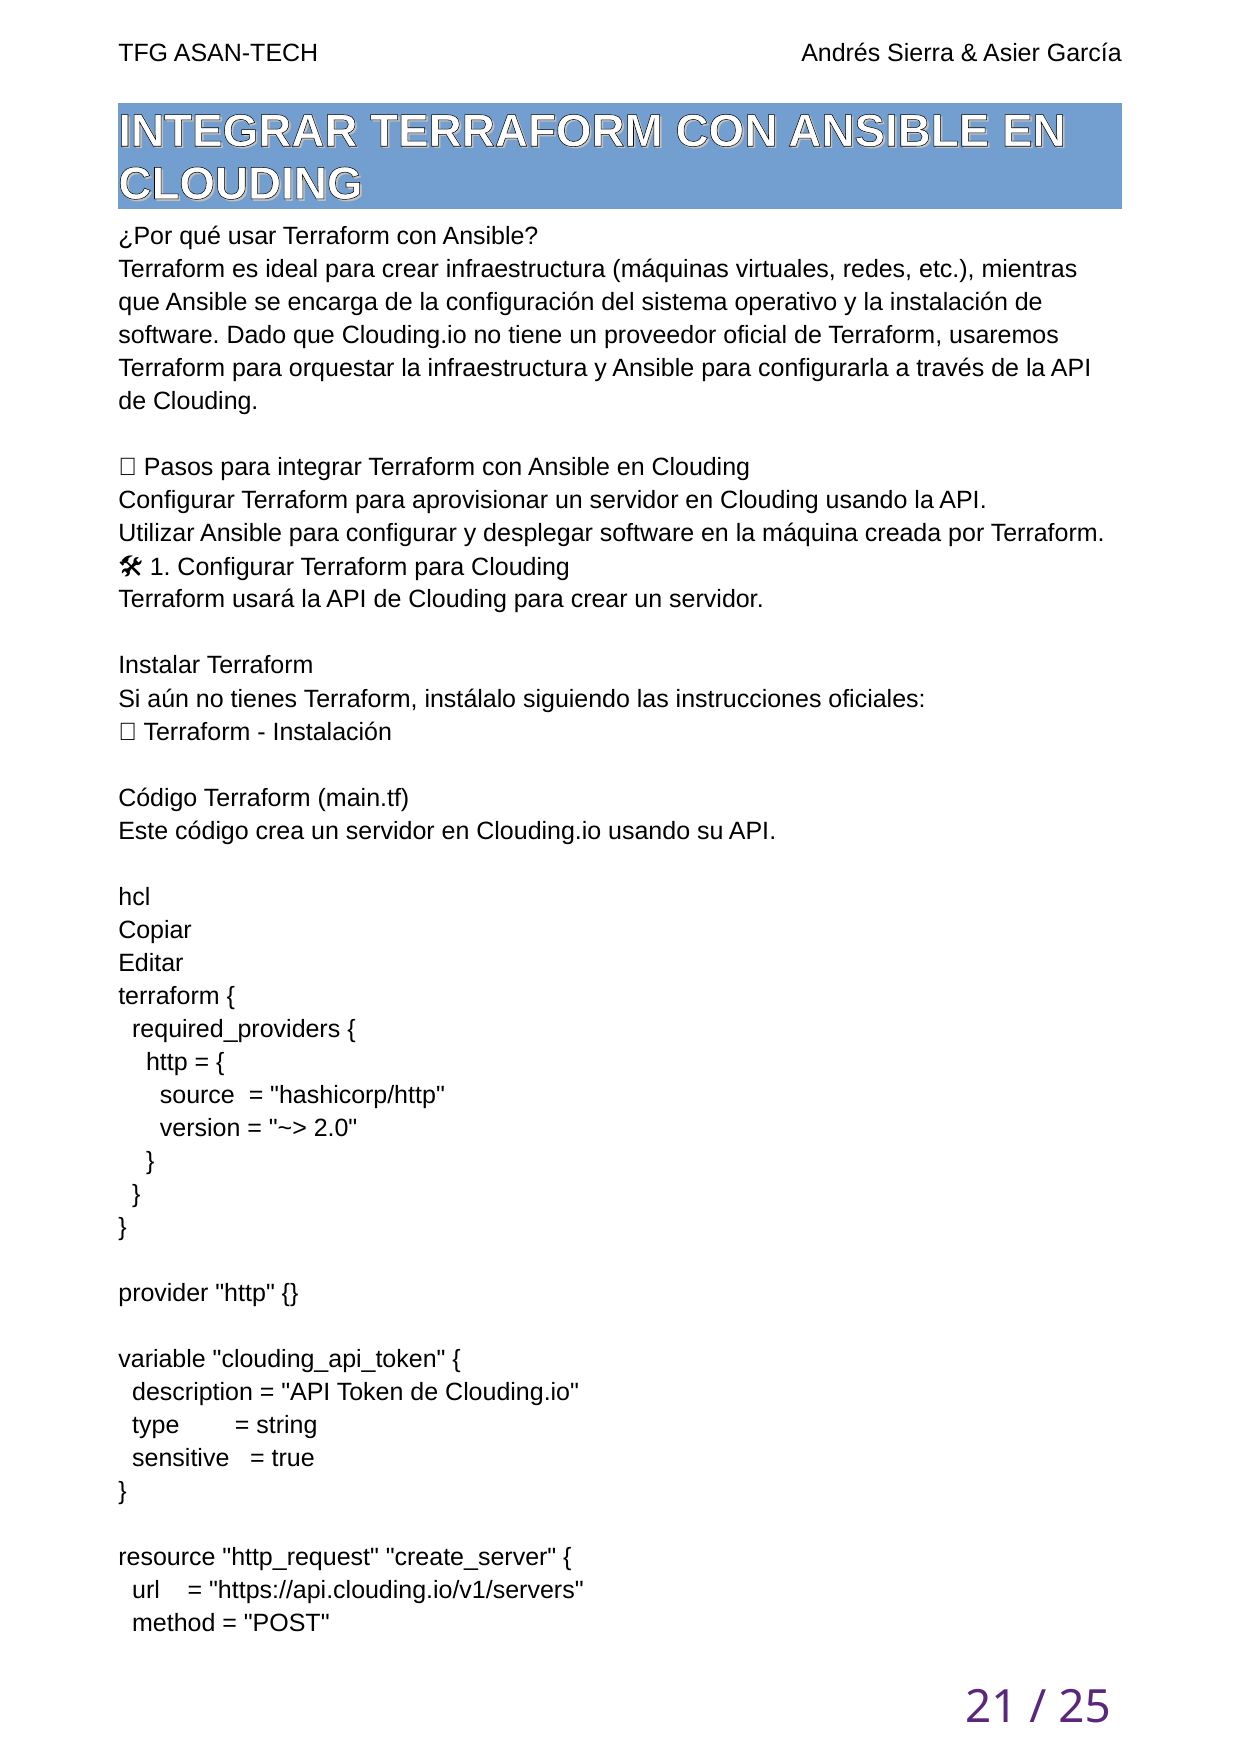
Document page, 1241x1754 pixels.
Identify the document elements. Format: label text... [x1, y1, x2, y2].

text ¿Por qué usar Terraform con Ansible? Terraform es ideal para crear infraestructura (máquinas virtuales, redes, etc.), mientras que Ansible se encarga de la configuración del sistema operativo y la instalación de software. Dado que Clouding.io no tiene un proveedor oficial de Terraform, usaremos Terraform para orquestar la infraestructura y Ansible para configurarla a través de la API de Clouding. 🔹 Pasos para integrar Terraform con Ansible en Clouding Configurar Terraform para aprovisionar un servidor en Clouding usando la API. Utilizar Ansible para configurar y desplegar software en la máquina creada por Terraform. 🛠 1. Configurar Terraform para Clouding Terraform usará la API de Clouding para crear un servidor. Instalar Terraform Si aún no tienes Terraform, instálalo siguiendo las instrucciones oficiales: 🔗 Terraform - Instalación Código Terraform (main.tf) Este código crea un servidor en Clouding.io usando su API. hcl Copiar Editar terraform { required_providers { http = { source = "hashicorp/http" version = "~> 2.0" } } } provider "http" {} variable "clouding_api_token" { description = "API Token de Clouding.io" type = string sensitive = true } resource "http_request" "create_server" { url = "https://api.clouding.io/v1/servers" method = "POST" [118, 221, 1122, 1637]
subtitle INTEGRAR TERRAFORM CON ANSIBLE EN CLOUDING [118, 103, 1122, 209]
